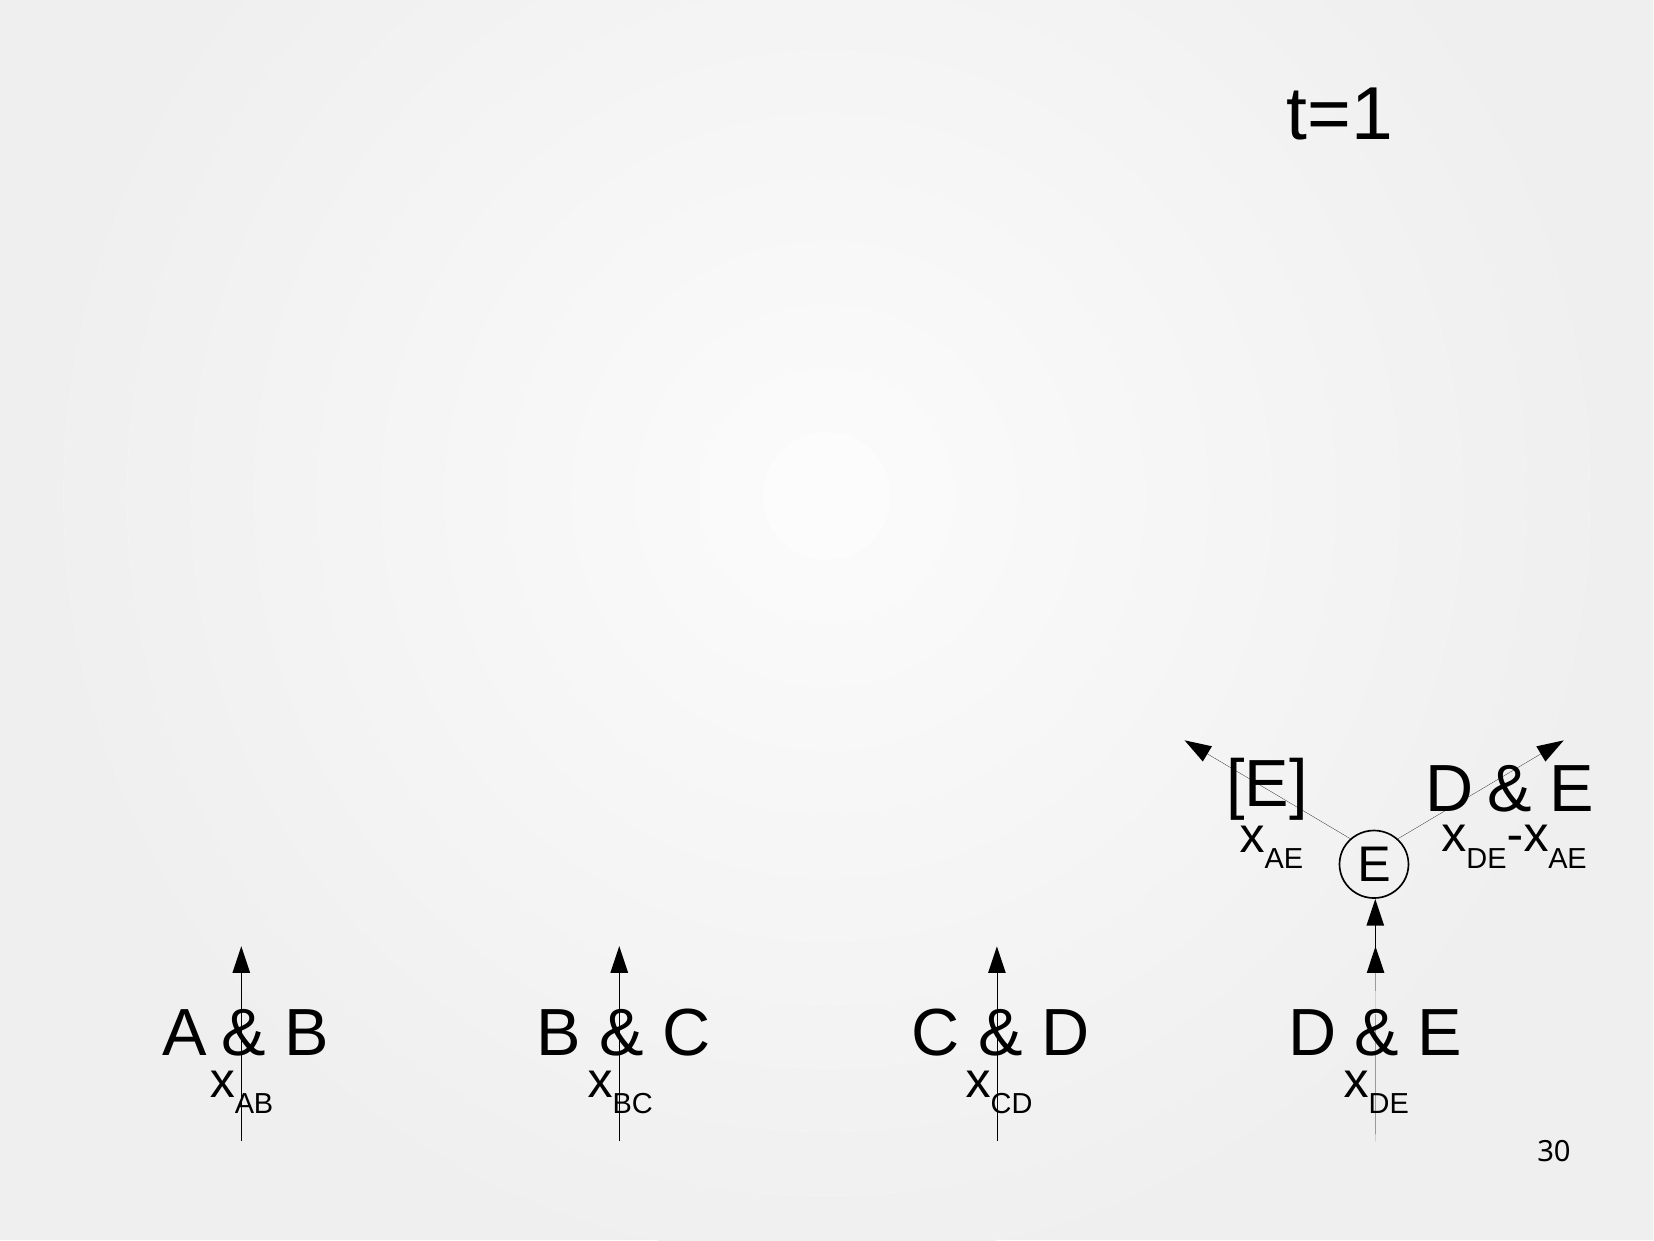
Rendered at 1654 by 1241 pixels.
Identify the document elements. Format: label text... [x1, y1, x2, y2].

text_box xDE-xAE [1412, 799, 1463, 829]
text_box B & C [520, 987, 727, 1077]
text_box C & D [892, 987, 1110, 1077]
text_box E [1339, 830, 1409, 899]
text_box D & E [1403, 728, 1617, 835]
text_box A & B [142, 987, 349, 1077]
text_box D & E [1271, 987, 1479, 1077]
text_box [E] [1211, 738, 1329, 825]
text_box [E] [1211, 757, 1281, 829]
text_box xAE [1219, 799, 1323, 882]
text_box xDE-xAE [1412, 799, 1617, 882]
text_box xCD [950, 1044, 1048, 1128]
text_box xDE [1328, 1044, 1424, 1128]
text_box xAB [195, 1044, 289, 1128]
text_box xBC [572, 1044, 668, 1128]
text_box t=1 [1271, 64, 1526, 163]
